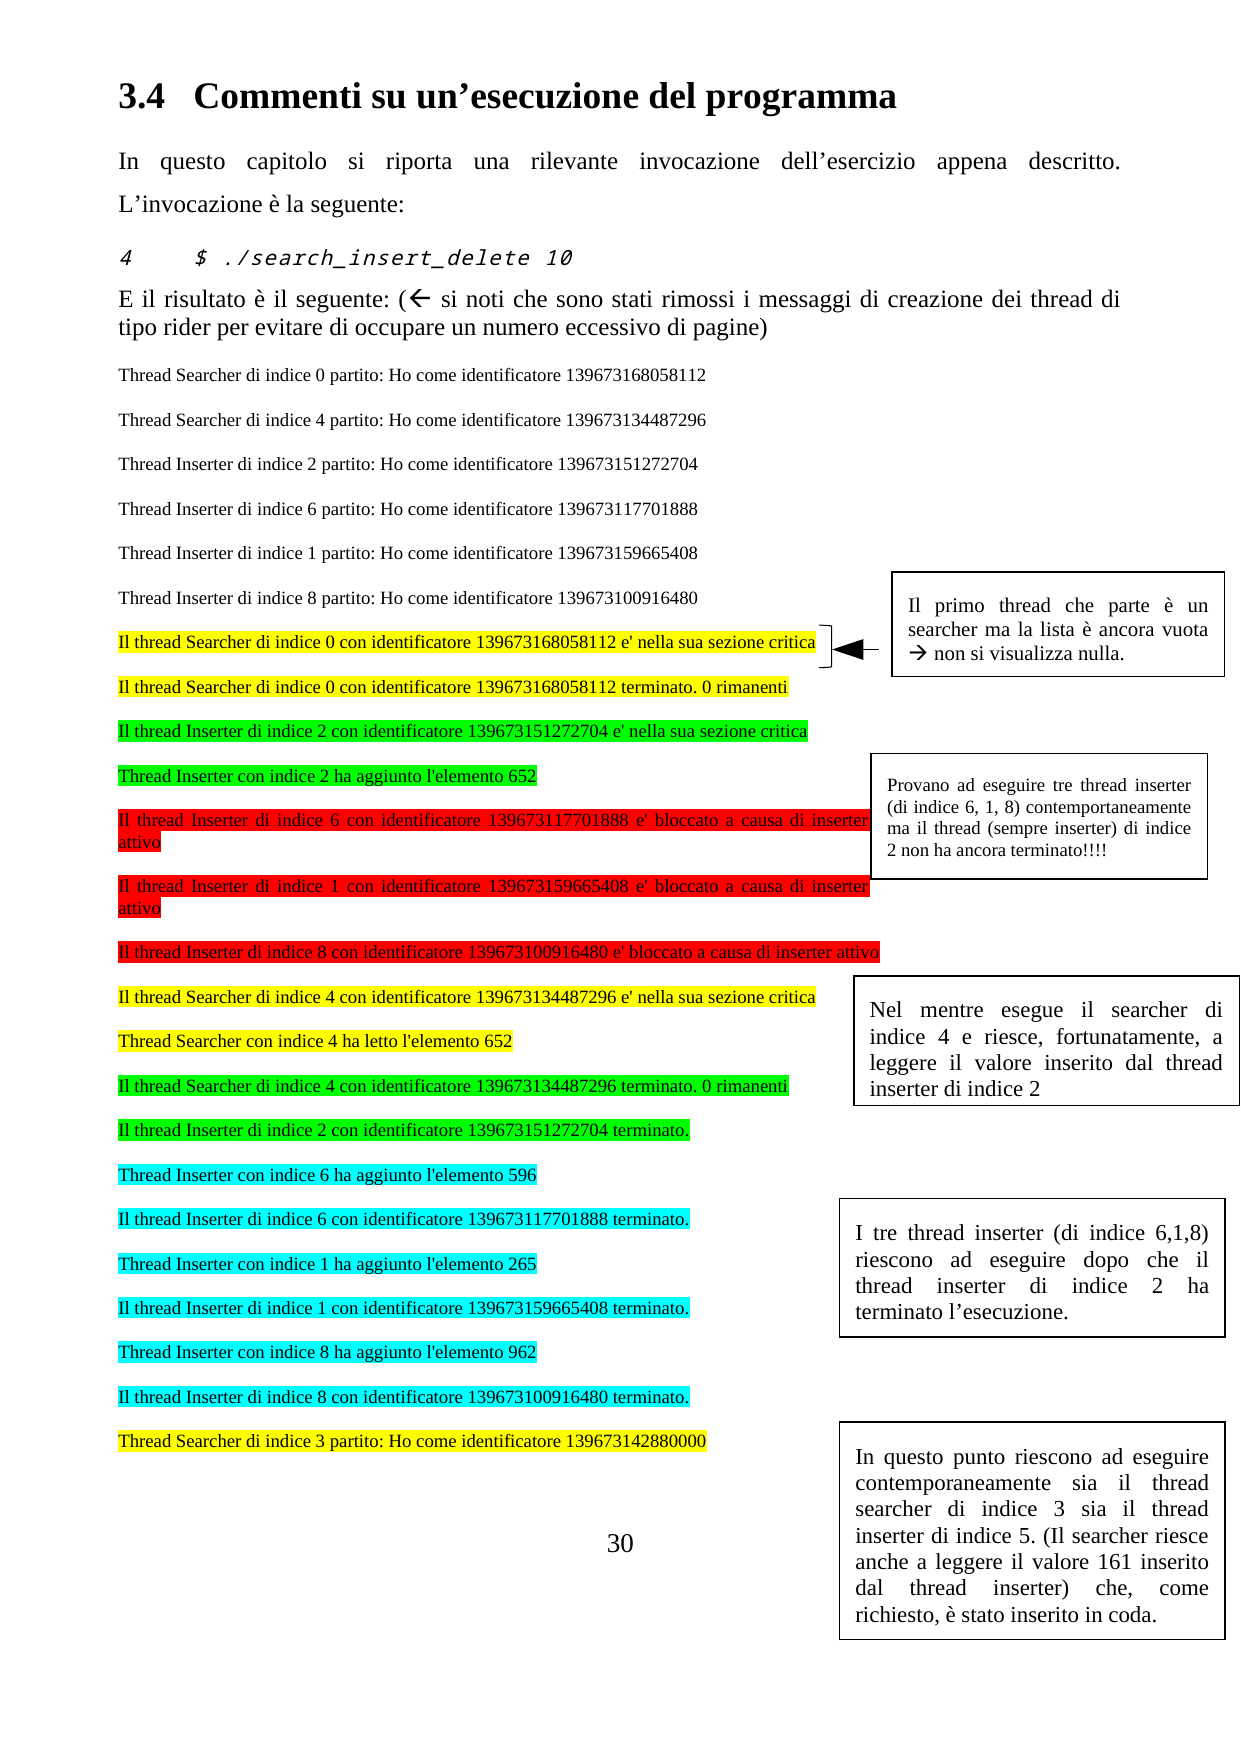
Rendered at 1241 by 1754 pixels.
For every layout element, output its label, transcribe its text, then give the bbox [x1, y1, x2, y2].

text Thread Inserter con indice 1 ha aggiunto l'elemento 265 [118, 1252, 839, 1274]
text Il thread Inserter di indice 6 con identificatore 139673117701888 e' bloccato a causa di inserter attivo [118, 809, 870, 852]
text Thread Inserter di indice 6 partito: Ho come identificatore 139673117701888 [118, 498, 1122, 519]
text Il thread Searcher di indice 4 con identificatore 139673134487296 terminato. 0 rimanenti [118, 1074, 853, 1096]
text In questo punto riescono ad eseguire contemporaneamente sia il thread searcher di indice 3 sia il thread inserter di indice 5. (Il searcher riesce anche a leggere il valore 161 inserito dal thread inserter) che, come richiesto, è stato inserito in coda. [855, 1443, 1209, 1627]
text Thread Inserter di indice 2 partito: Ho come identificatore 139673151272704 [118, 453, 1122, 475]
list Commenti su un’esecuzione del programma [118, 74, 1122, 117]
list $ ./search_insert_delete 10 [118, 243, 1122, 271]
text Il thread Inserter di indice 1 con identificatore 139673159665408 e' bloccato a causa di inserter attivo [118, 875, 1122, 918]
text [855, 977, 1239, 1105]
text Thread Searcher di indice 0 partito: Ho come identificatore 139673168058112 [118, 364, 1122, 386]
text Il thread Searcher di indice 0 con identificatore 139673168058112 terminato. 0 rimanenti [118, 676, 1122, 697]
text Il thread Inserter di indice 2 con identificatore 139673151272704 terminato. [118, 1119, 1122, 1141]
text Thread Inserter con indice 6 ha aggiunto l'elemento 596 [118, 1163, 1122, 1185]
text Il thread Searcher di indice 4 con identificatore 139673134487296 e' nella sua sezione critica [118, 986, 853, 1007]
text Il thread Inserter di indice 6 con identificatore 139673117701888 terminato. [118, 1208, 839, 1229]
text Il thread Inserter di indice 1 con identificatore 139673159665408 terminato. [118, 1297, 839, 1318]
text Nel mentre esegue il searcher di indice 4 e riesce, fortunatamente, a leggere il valore inserito dal thread inserter di indice 2 [869, 996, 1223, 1097]
text I tre thread inserter (di indice 6,1,8) riescono ad eseguire dopo che il thread inserter di indice 2 ha terminato l’esecuzione. [855, 1219, 1209, 1325]
text Provano ad eseguire tre thread inserter (di indice 6, 1, 8) contemportaneamente ma il thread (sempre inserter) di indice 2 non ha ancora terminato!!!! [887, 774, 1192, 860]
text [872, 754, 1207, 878]
text Thread Inserter con indice 8 ha aggiunto l'elemento 962 [118, 1341, 1122, 1363]
text Thread Inserter di indice 8 partito: Ho come identificatore 139673100916480 [118, 587, 891, 608]
text In questo capitolo si riporta una rilevante invocazione dell’esercizio appena descritto. L’invocazione è la seguente: [118, 146, 1122, 218]
text E il risultato è il seguente: ( si noti che sono stati rimossi i messaggi di creazione dei thread di tipo rider per evitare di occupare un numero eccessivo di pagine) [118, 284, 1122, 341]
text Thread Inserter con indice 2 ha aggiunto l'elemento 652 [118, 764, 870, 786]
text Thread Searcher di indice 3 partito: Ho come identificatore 139673142880000 [118, 1430, 839, 1452]
text [893, 573, 1224, 676]
text Thread Searcher di indice 4 partito: Ho come identificatore 139673134487296 [118, 409, 1122, 430]
text [840, 1199, 1224, 1336]
text Thread Inserter di indice 1 partito: Ho come identificatore 139673159665408 [118, 542, 1122, 564]
text Il thread Inserter di indice 2 con identificatore 139673151272704 e' nella sua sezione critica [118, 720, 1122, 742]
text [840, 1423, 1224, 1639]
text Il thread Inserter di indice 8 con identificatore 139673100916480 terminato. [118, 1386, 1122, 1407]
text Thread Searcher con indice 4 ha letto l'elemento 652 [118, 1030, 853, 1052]
text Il thread Searcher di indice 0 con identificatore 139673168058112 e' nella sua sezione critica [118, 631, 831, 653]
text Il primo thread che parte è un searcher ma la lista è ancora vuota  non si visualizza nulla. [908, 593, 1209, 665]
text Il thread Inserter di indice 8 con identificatore 139673100916480 e' bloccato a causa di inserter attivo [118, 941, 1122, 963]
